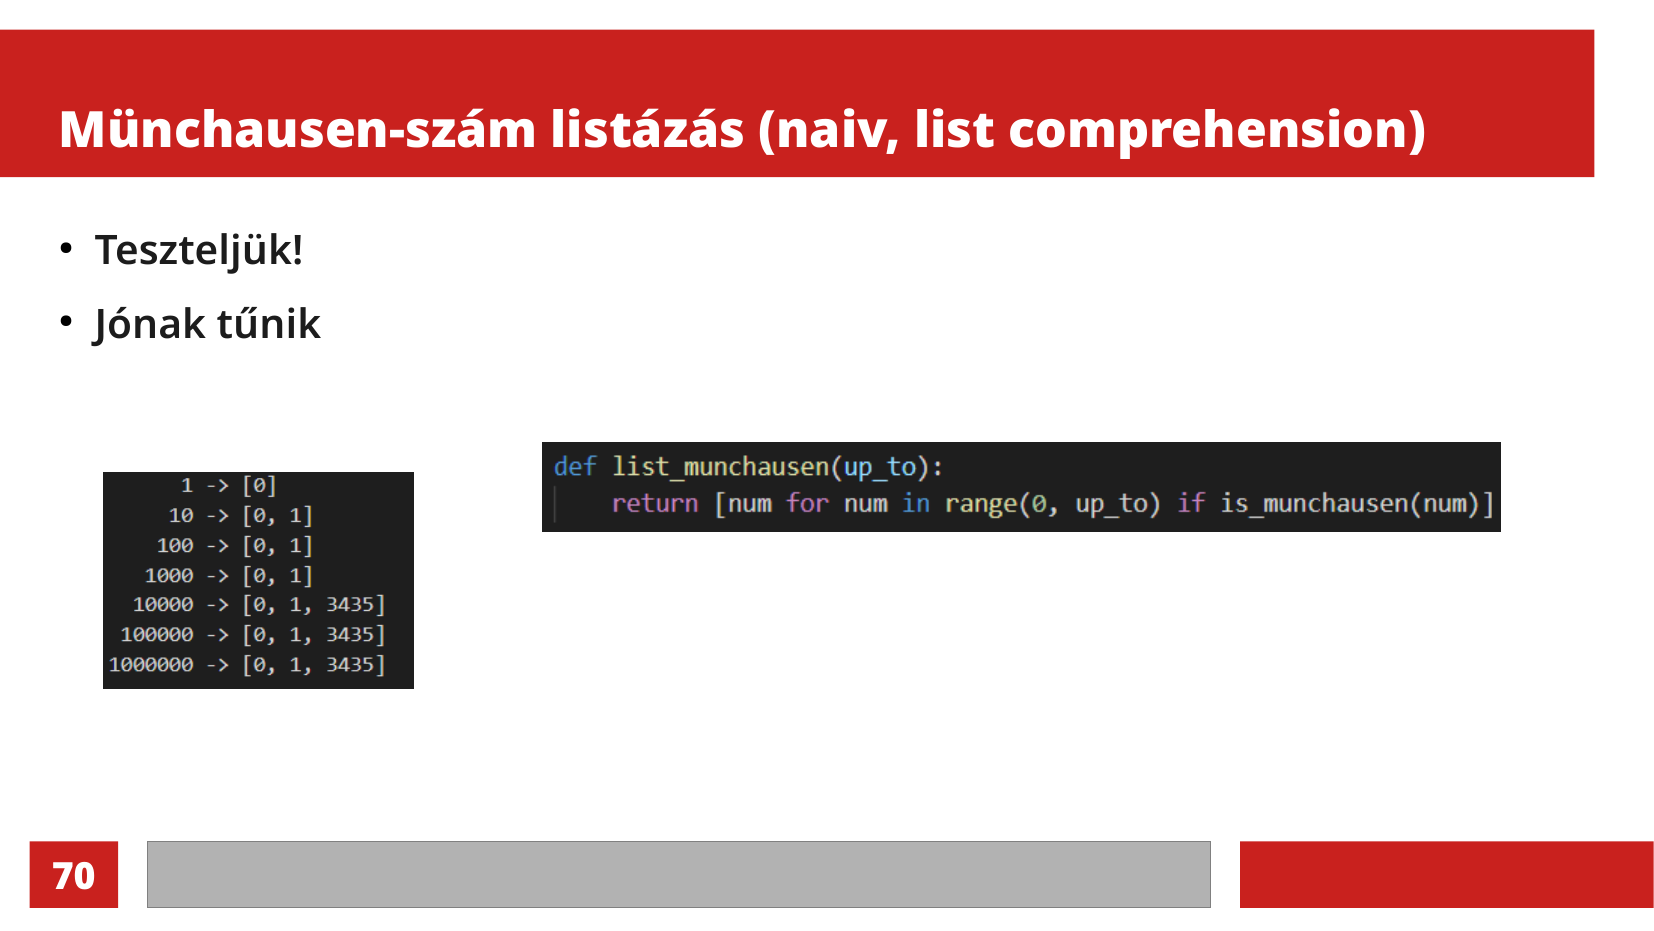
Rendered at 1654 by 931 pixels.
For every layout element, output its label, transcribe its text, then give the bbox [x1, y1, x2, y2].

title Münchausen-szám listázás (naiv, list comprehension) [59, 44, 1595, 163]
picture [542, 442, 1501, 532]
picture [103, 472, 414, 689]
list Teszteljük! Jónak tűnik [59, 221, 1565, 443]
